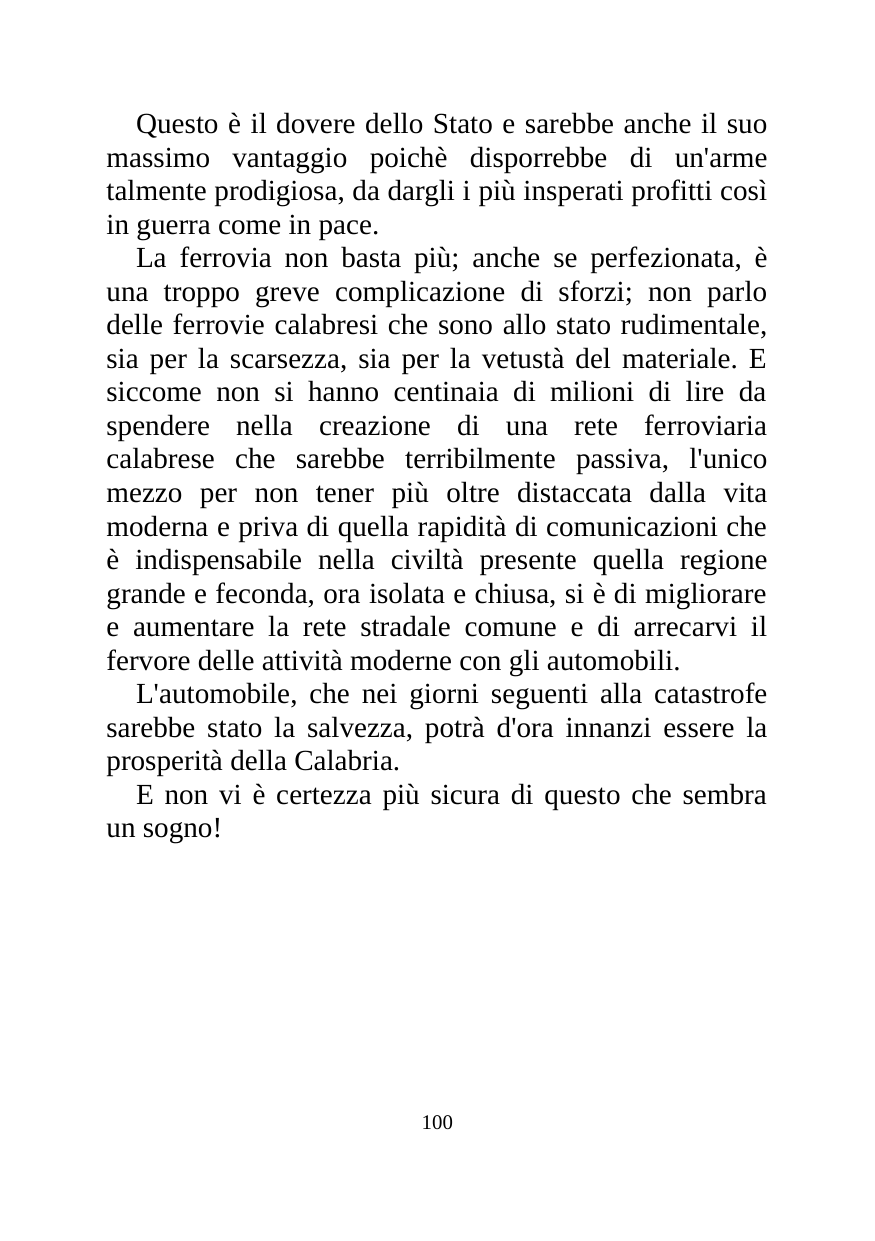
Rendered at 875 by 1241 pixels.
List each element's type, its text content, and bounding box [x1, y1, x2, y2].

text L'automobile, che nei giorni seguenti alla catastrofe sarebbe stato la salvezza, potrà d'ora innanzi essere la prosperità della Calabria. [106, 676, 768, 777]
text E non vi è certezza più sicura di questo che sembra un sogno! [106, 777, 768, 844]
text Questo è il dovere dello Stato e sarebbe anche il suo massimo vantaggio poichè disporrebbe di un'arme talmente prodigiosa, da dargli i più insperati profitti così in guerra come in pace. [106, 106, 768, 240]
text La ferrovia non basta più; anche se perfezionata, è una troppo greve complicazione di sforzi; non parlo delle ferrovie calabresi che sono allo stato rudimentale, sia per la scarsezza, sia per la vetustà del materiale. E siccome non si hanno centinaia di milioni di lire da spendere nella creazione di una rete ferroviaria calabrese che sarebbe terribilmente passiva, l'unico mezzo per non tener più oltre distaccata dalla vita moderna e priva di quella rapidità di comunicazioni che è indispensabile nella civiltà presente quella regione grande e feconda, ora isolata e chiusa, si è di migliorare e aumentare la rete stradale comune e di arrecarvi il fervore delle attività moderne con gli automobili. [106, 240, 768, 676]
